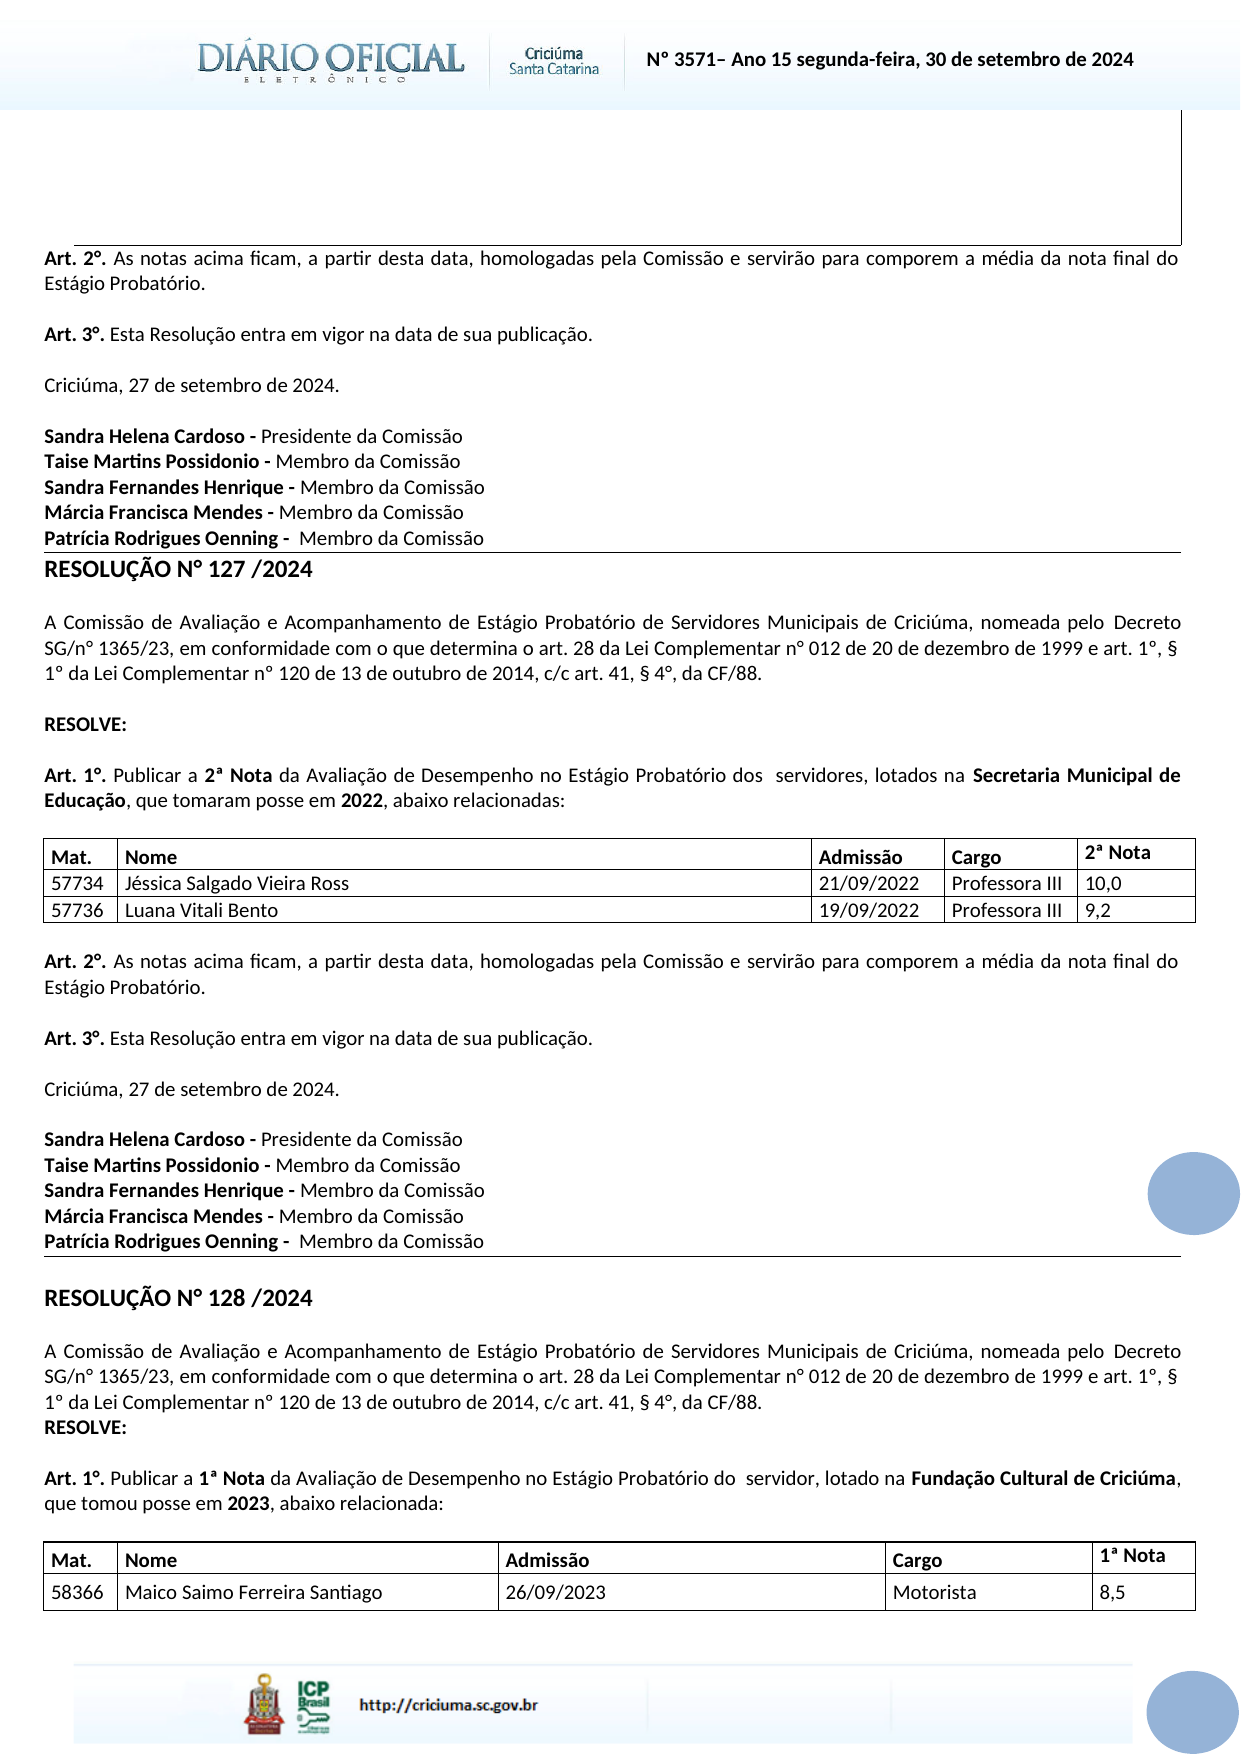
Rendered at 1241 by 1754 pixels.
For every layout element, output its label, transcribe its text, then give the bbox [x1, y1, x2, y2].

text Taise Martins Possidonio - Membro da Comissão [44, 448, 1181, 474]
text RESOLVE: [44, 711, 1181, 736]
text Art. 3°. Esta Resolução entra em vigor na data de sua publicação. [44, 321, 1181, 347]
text Márcia Francisca Mendes - Membro da Comissão [44, 1203, 1166, 1228]
table_header 2ª Nota [1078, 839, 1195, 869]
text Sandra Fernandes Henrique - Membro da Comissão [44, 1177, 1151, 1203]
text Sandra Helena Cardoso - Presidente da Comissão [44, 1127, 1181, 1152]
table_cell 19/09/2022 [812, 897, 944, 922]
text Art. 2°. As notas acima ficam, a partir desta data, homologadas pela Comissão e servirão para comporem a média da nota final do Estágio Probatório. [44, 245, 1181, 296]
table_header Admissão [499, 1543, 885, 1573]
text Criciúma, 27 de setembro de 2024. [44, 1076, 1181, 1101]
text Sandra Helena Cardoso - Presidente da Comissão [44, 423, 1181, 448]
text Patrícia Rodrigues Oenning - Membro da Comissão [44, 1228, 1181, 1256]
table_header Admissão [812, 839, 944, 869]
table_header Nome [118, 1543, 498, 1573]
table_header Nome [118, 839, 811, 869]
table_header Cargo [945, 839, 1077, 869]
text RESOLVE: [44, 1414, 1181, 1440]
table_cell 57736 [44, 897, 117, 922]
text Sandra Fernandes Henrique - Membro da Comissão [44, 474, 1181, 499]
table_cell 9,2 [1078, 897, 1195, 922]
table_cell 21/09/2022 [812, 870, 944, 896]
text Art. 2°. As notas acima ficam, a partir desta data, homologadas pela Comissão e servirão para comporem a média da nota final do Estágio Probatório. [44, 949, 1181, 999]
table_cell 26/09/2023 [499, 1574, 885, 1610]
text Taise Martins Possidonio - Membro da Comissão [44, 1152, 1181, 1177]
text A Comissão de Avaliação e Acompanhamento de Estágio Probatório de Servidores Municipais de Criciúma, nomeada pelo Decreto SG/n° 1365/23, em conformidade com o que determina o art. 28 da Lei Complementar n° 012 de 20 de dezembro de 1999 e art. 1º, § 1º da Lei Complementar nº 120 de 13 de outubro de 2014, c/c art. 41, § 4°, da CF/88. [44, 1338, 1181, 1414]
text Art. 1°. Publicar a 1ª Nota da Avaliação de Desempenho no Estágio Probatório do servidor, lotado na Fundação Cultural de Criciúma, que tomou posse em 2023, abaixo relacionada: [44, 1465, 1181, 1516]
table_cell Jéssica Salgado Vieira Ross [118, 870, 811, 896]
text Patrícia Rodrigues Oenning - Membro da Comissão [44, 525, 1181, 552]
table_header Cargo [886, 1543, 1092, 1573]
table_cell Luana Vitali Bento [118, 897, 811, 922]
table_cell Maico Saimo Ferreira Santiago [118, 1574, 498, 1610]
table_header Mat. [44, 839, 117, 869]
text RESOLUÇÃO N° 127 /2024 [44, 553, 1181, 584]
table_cell Professora III [945, 897, 1077, 922]
table_cell 57734 [44, 870, 117, 896]
table_cell Professora III [945, 870, 1077, 896]
table_cell Motorista [886, 1574, 1092, 1610]
table_cell 58366 [44, 1574, 117, 1610]
table_cell 10,0 [1078, 870, 1195, 896]
table_header Mat. [44, 1543, 117, 1573]
text Criciúma, 27 de setembro de 2024. [44, 372, 1181, 398]
table_header 1ª Nota [1093, 1543, 1195, 1573]
text Art. 3°. Esta Resolução entra em vigor na data de sua publicação. [44, 1025, 1181, 1050]
table_cell 8,5 [1093, 1574, 1195, 1610]
text RESOLUÇÃO N° 128 /2024 [44, 1282, 1181, 1313]
text Art. 1°. Publicar a 2ª Nota da Avaliação de Desempenho no Estágio Probatório dos servidores, lotados na Secretaria Municipal de Educação, que tomaram posse em 2022, abaixo relacionadas: [44, 762, 1181, 813]
text A Comissão de Avaliação e Acompanhamento de Estágio Probatório de Servidores Municipais de Criciúma, nomeada pelo Decreto SG/n° 1365/23, em conformidade com o que determina o art. 28 da Lei Complementar n° 012 de 20 de dezembro de 1999 e art. 1º, § 1º da Lei Complementar nº 120 de 13 de outubro de 2014, c/c art. 41, § 4°, da CF/88. [44, 609, 1181, 686]
text Márcia Francisca Mendes - Membro da Comissão [44, 499, 1181, 525]
